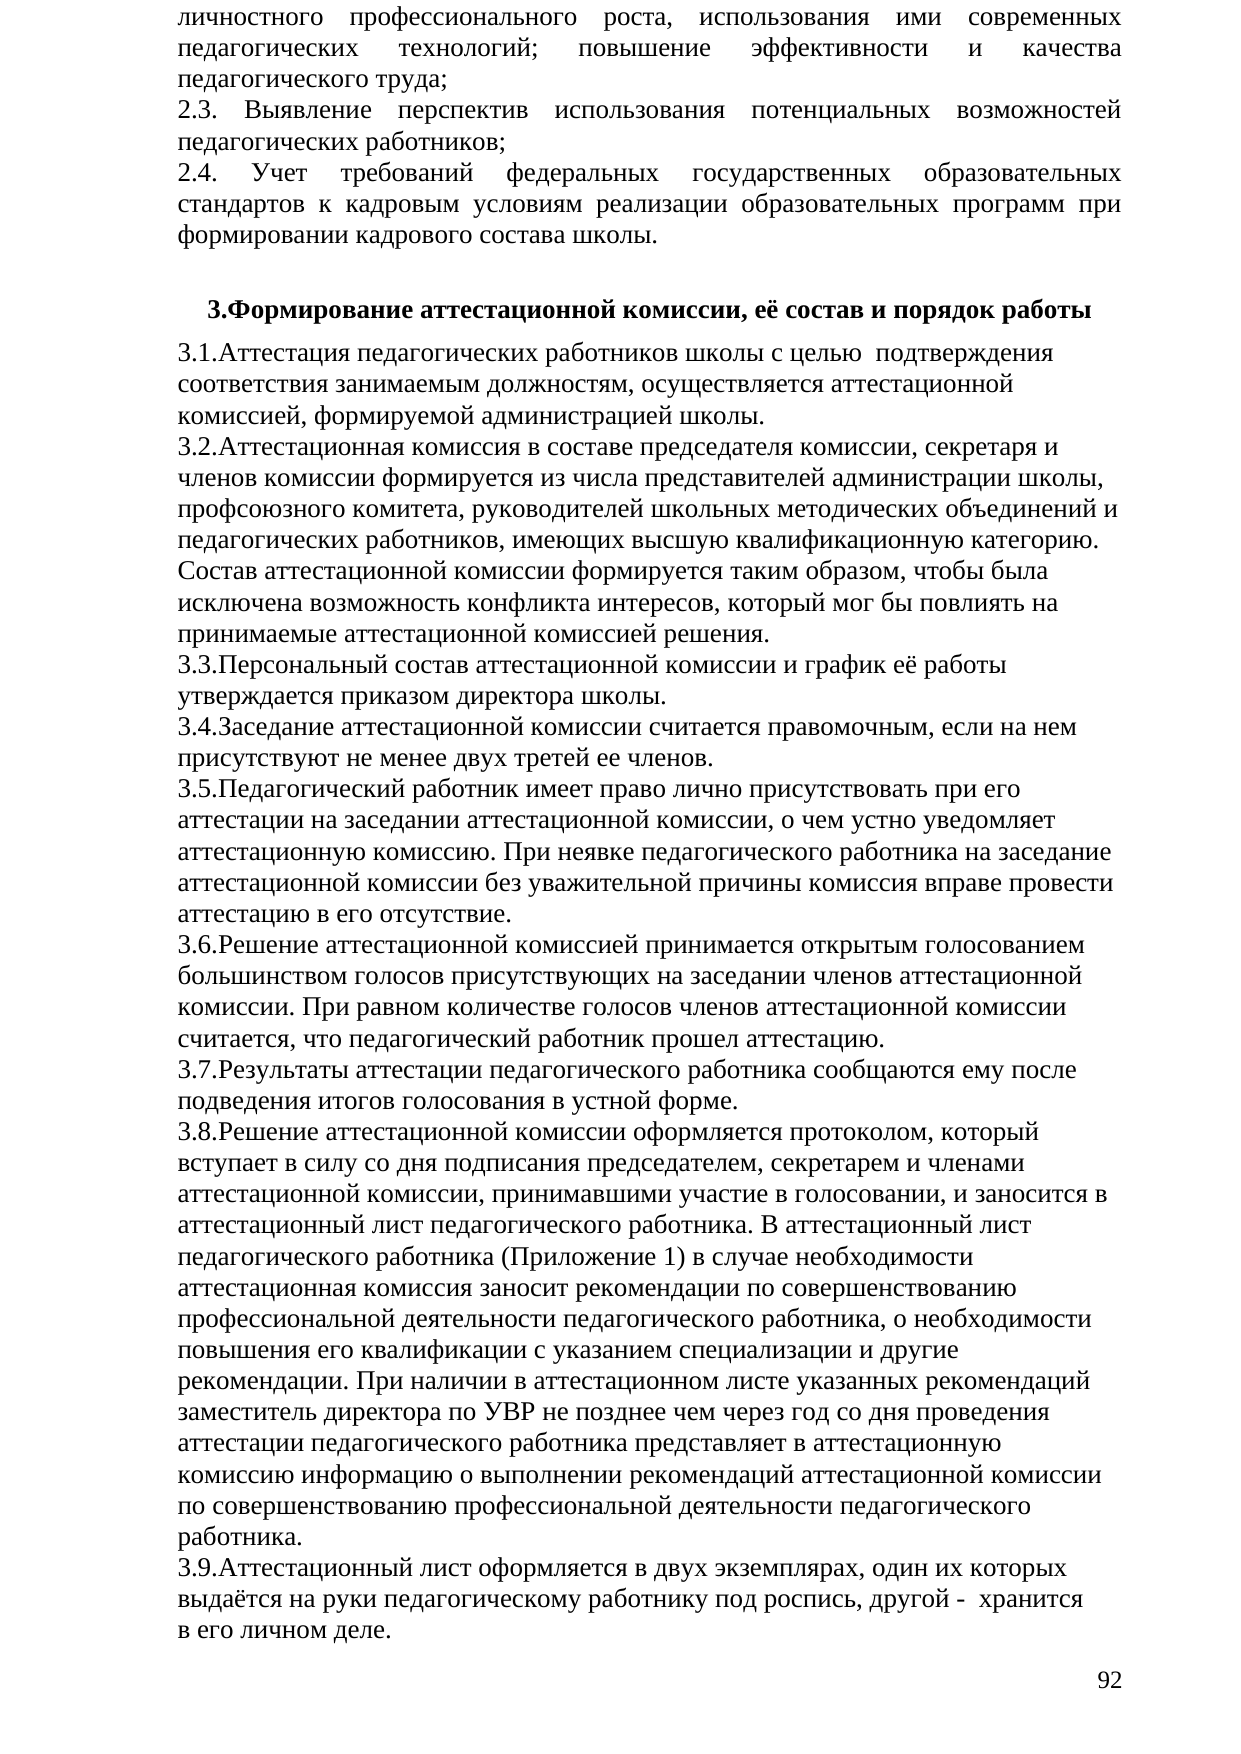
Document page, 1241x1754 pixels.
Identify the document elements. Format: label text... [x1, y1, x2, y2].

text 2.3. Выявление перспектив использования потенциальных возможностей педагогических работников; [177, 93, 1122, 156]
text 2.4. Учет требований федеральных государственных образовательных стандартов к кадровым условиям реализации образовательных программ при формировании кадрового состава школы. [177, 156, 1122, 249]
text 3.Формирование аттестационной комиссии, её состав и порядок работы [177, 293, 1122, 324]
text 3.1.Аттестация педагогических работников школы с целью подтверждения соответствия занимаемым должностям, осуществляется аттестационной комиссией, формируемой администрацией школы. [177, 336, 1122, 430]
text 3.4.Заседание аттестационной комиссии считается правомочным, если на нем присутствуют не менее двух третей ее членов. 3.5.Педагогический работник имеет право лично присутствовать при его аттестации на заседании аттестационной комиссии, о чем устно уведомляет аттестационную комиссию. При неявке педагогического работника на заседание аттестационной комиссии без уважительной причины комиссия вправе провести аттестацию в его отсутствие. 3.6.Решение аттестационной комиссией принимается открытым голосованием большинством голосов присутствующих на заседании членов аттестационной комиссии. При равном количестве голосов членов аттестационной комиссии считается, что педагогический работник прошел аттестацию. 3.7.Результаты аттестации педагогического работника сообщаются ему после подведения итогов голосования в устной форме. [177, 710, 1122, 1115]
text 3.2.Аттестационная комиссия в составе председателя комиссии, секретаря и членов комиссии формируется из числа представителей администрации школы, профсоюзного комитета, руководителей школьных методических объединений и педагогических работников, имеющих высшую квалификационную категорию. Состав аттестационной комиссии формируется таким образом, чтобы была исключена возможность конфликта интересов, который мог бы повлиять на принимаемые аттестационной комиссией решения. 3.3.Персональный состав аттестационной комиссии и график её работы утверждается приказом директора школы. [177, 430, 1122, 710]
text 3.8.Решение аттестационной комиссии оформляется протоколом, который вступает в силу со дня подписания председателем, секретарем и членами аттестационной комиссии, принимавшими участие в голосовании, и заносится в аттестационный лист педагогического работника. В аттестационный лист педагогического работника (Приложение 1) в случае необходимости аттестационная комиссия заносит рекомендации по совершенствованию профессиональной деятельности педагогического работника, о необходимости повышения его квалификации с указанием специализации и другие рекомендации. При наличии в аттестационном листе указанных рекомендаций заместитель директора по УВР не позднее чем через год со дня проведения аттестации педагогического работника представляет в аттестационную комиссию информацию о выполнении рекомендаций аттестационной комиссии по совершенствованию профессиональной деятельности педагогического работника. 3.9.Аттестационный лист оформляется в двух экземплярах, один их которых выдаётся на руки педагогическому работнику под роспись, другой - хранится в его личном деле. [177, 1115, 1122, 1644]
text личностного профессионального роста, использования ими современных педагогических технологий; повышение эффективности и качества педагогического труда; [177, 0, 1122, 93]
